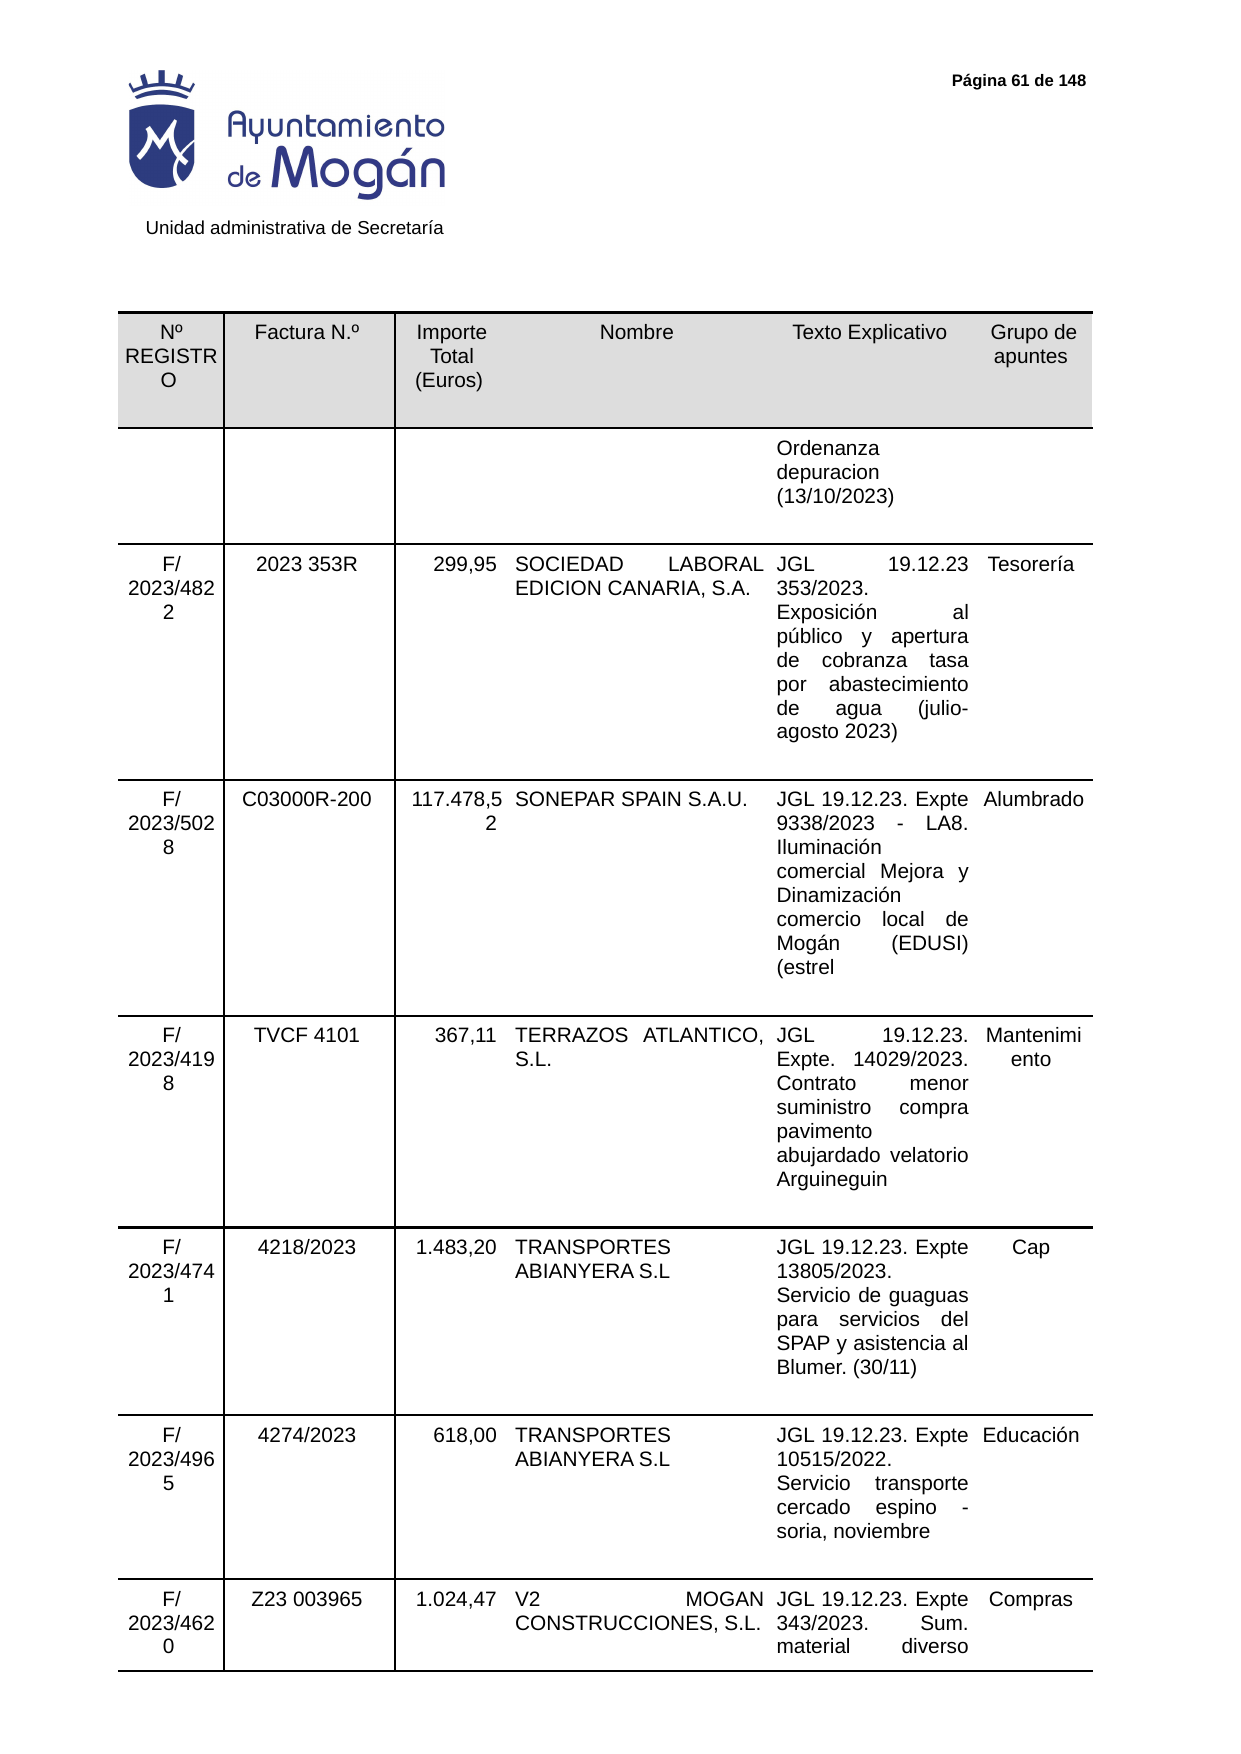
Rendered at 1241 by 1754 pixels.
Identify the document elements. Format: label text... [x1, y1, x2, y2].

table_cell JGL 19.12.23. Expte. 14029/2023. Contrato menor suministro compra pavimento abujardado velatorio Arguineguin [770, 1017, 975, 1226]
table_cell JGL 19.12.23. Expte 13805/2023. Servicio de guaguas para servicios del SPAP y asistencia al Blumer. (30/11) [770, 1229, 975, 1414]
table_cell [396, 429, 509, 543]
table_cell F/2023/4620 [118, 1580, 223, 1670]
table_header Nº REGISTRO [118, 314, 223, 427]
table_cell V2 MOGAN CONSTRUCCIONES, S.L. [509, 1580, 770, 1670]
table_cell F/2023/4822 [118, 545, 223, 779]
table_cell TRANSPORTES ABIANYERA S.L [509, 1229, 770, 1414]
table_cell - Ordenanza depuracion (13/10/2023) [770, 429, 975, 543]
table_cell F/2023/4198 [118, 1017, 223, 1226]
table_cell 4274/2023 [225, 1416, 394, 1578]
table_cell Z23 003965 [225, 1580, 394, 1670]
table_cell JGL 19.12.23 353/2023. Exposición al público y apertura de cobranza tasa por abastecimiento de agua (julio-agosto 2023) [770, 545, 975, 779]
table_cell Cap [975, 1229, 1092, 1414]
table_header Factura N.º [225, 314, 394, 427]
table_cell JGL 19.12.23. Expte 343/2023. Sum. material diverso [770, 1580, 975, 1670]
table_cell [509, 429, 770, 543]
table_header Texto Explicativo [770, 314, 975, 427]
table_cell C03000R-200 [225, 781, 394, 1015]
table_cell 4218/2023 [225, 1229, 394, 1414]
table_cell [975, 429, 1092, 543]
table_cell TRANSPORTES ABIANYERA S.L [509, 1416, 770, 1578]
table_cell TVCF 4101 [225, 1017, 394, 1226]
table_cell 1.024,47 [396, 1580, 509, 1670]
table_cell [118, 429, 223, 543]
table_cell F/2023/4965 [118, 1416, 223, 1578]
table_cell Alumbrado [975, 781, 1092, 1015]
table_cell JGL 19.12.23. Expte 9338/2023 - LA8. Iluminación comercial Mejora y Dinamización comercio local de Mogán (EDUSI) (estrel [770, 781, 975, 1015]
table_cell 618,00 [396, 1416, 509, 1578]
table_cell 2023 353R [225, 545, 394, 779]
table_cell SOCIEDAD LABORAL EDICION CANARIA, S.A. [509, 545, 770, 779]
picture [128, 70, 445, 206]
table_cell 367,11 [396, 1017, 509, 1226]
table_cell F/2023/5028 [118, 781, 223, 1015]
table_header Nombre [509, 314, 770, 427]
table_cell Tesorería [975, 545, 1092, 779]
table_cell Compras [975, 1580, 1092, 1670]
table_header Grupo de apuntes [975, 314, 1092, 427]
table_cell 299,95 [396, 545, 509, 779]
table_cell F/2023/4741 [118, 1229, 223, 1414]
table_cell JGL 19.12.23. Expte 10515/2022. Servicio transporte cercado espino - soria, noviembre [770, 1416, 975, 1578]
table_cell Educación [975, 1416, 1092, 1578]
table_cell TERRAZOS ATLANTICO, S.L. [509, 1017, 770, 1226]
table_cell Mantenimiento [975, 1017, 1092, 1226]
table_cell 117.478,52 [396, 781, 509, 1015]
table_cell 1.483,20 [396, 1229, 509, 1414]
table_cell [225, 429, 394, 543]
table_cell SONEPAR SPAIN S.A.U. [509, 781, 770, 1015]
table_header Importe Total (Euros) [396, 314, 509, 427]
